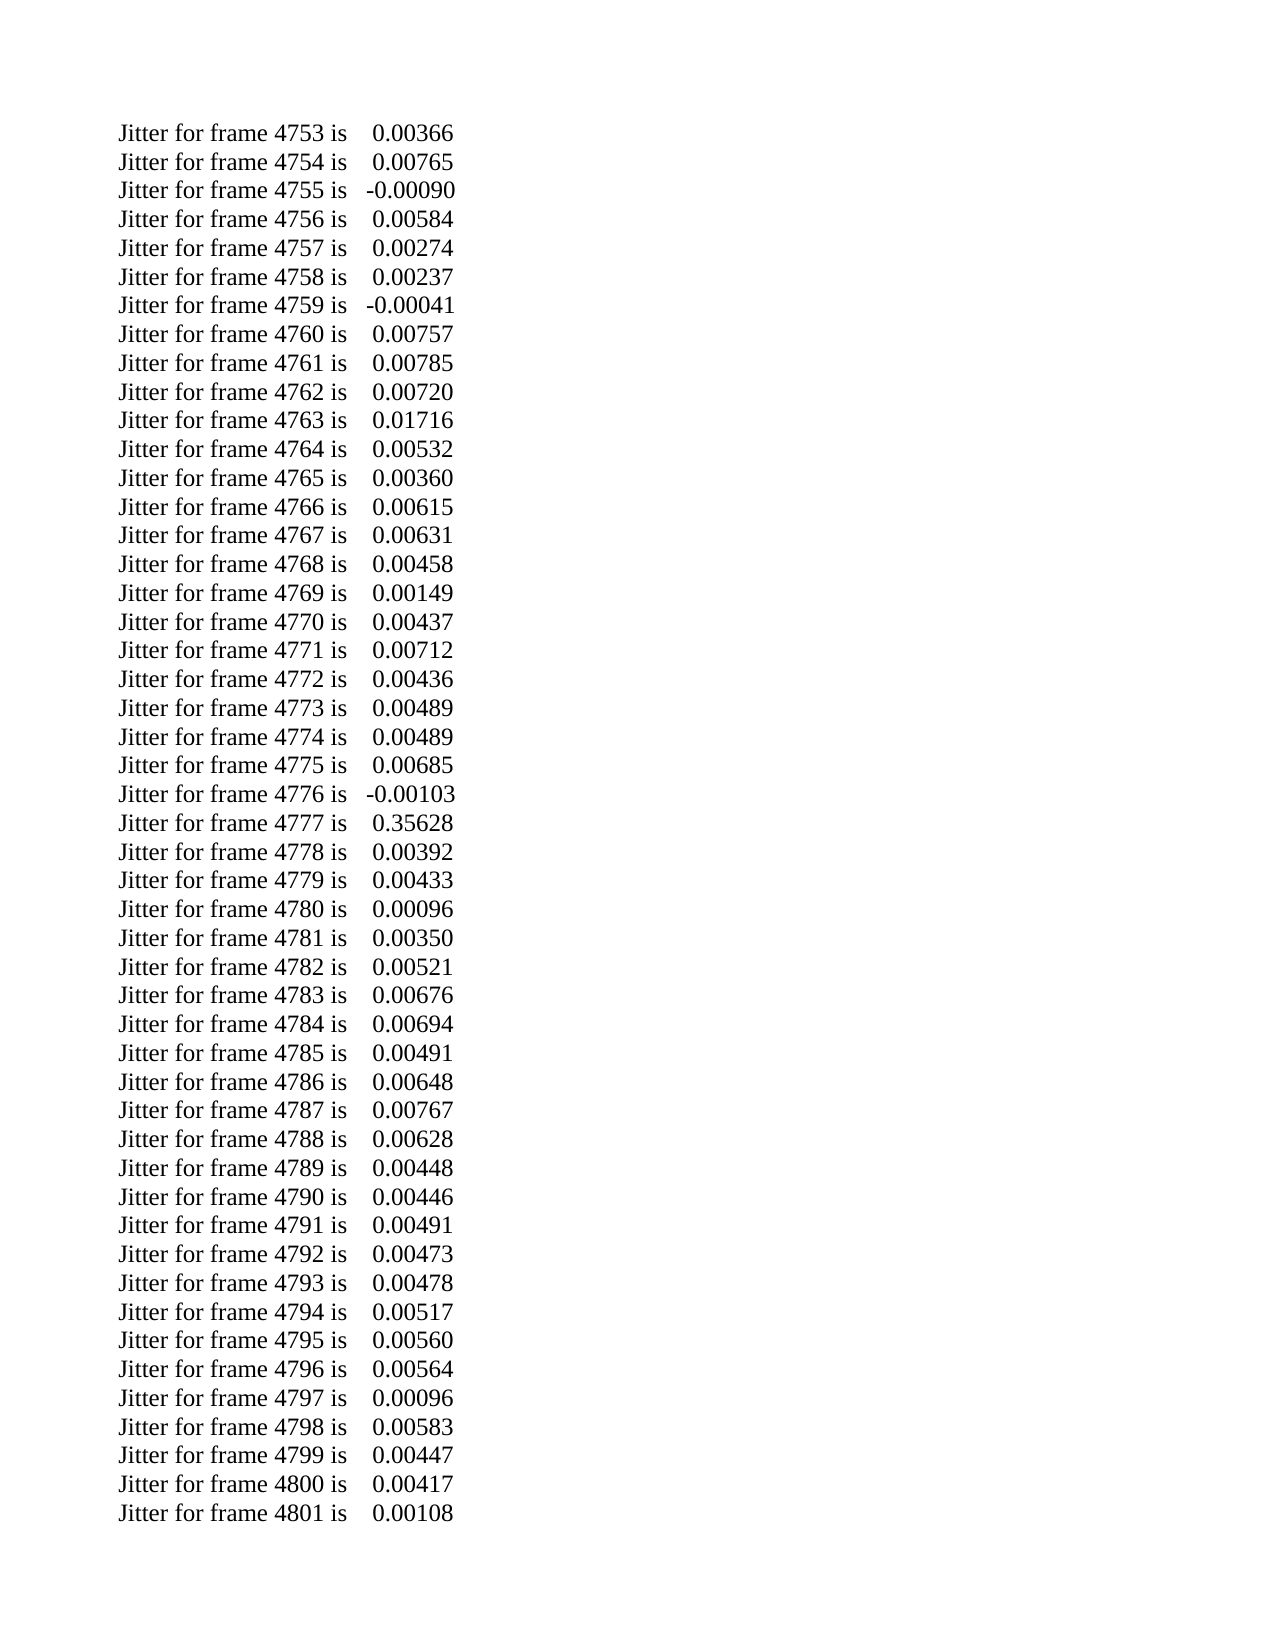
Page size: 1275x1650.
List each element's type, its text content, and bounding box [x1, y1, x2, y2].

text Jitter for frame 4774 is 0.00489 [118, 722, 1157, 751]
text Jitter for frame 4794 is 0.00517 [118, 1297, 1157, 1326]
text Jitter for frame 4799 is 0.00447 [118, 1441, 1157, 1469]
text Jitter for frame 4757 is 0.00274 [118, 233, 1157, 262]
text Jitter for frame 4790 is 0.00446 [118, 1182, 1157, 1211]
text Jitter for frame 4777 is 0.35628 [118, 808, 1157, 837]
text Jitter for frame 4755 is -0.00090 [118, 176, 1157, 204]
text Jitter for frame 4800 is 0.00417 [118, 1469, 1157, 1498]
text Jitter for frame 4764 is 0.00532 [118, 434, 1157, 463]
text Jitter for frame 4783 is 0.00676 [118, 981, 1157, 1009]
text Jitter for frame 4763 is 0.01716 [118, 406, 1157, 434]
text Jitter for frame 4795 is 0.00560 [118, 1326, 1157, 1354]
text Jitter for frame 4798 is 0.00583 [118, 1412, 1157, 1441]
text Jitter for frame 4781 is 0.00350 [118, 923, 1157, 952]
text Jitter for frame 4760 is 0.00757 [118, 319, 1157, 348]
text Jitter for frame 4785 is 0.00491 [118, 1038, 1157, 1067]
text Jitter for frame 4782 is 0.00521 [118, 952, 1157, 981]
text Jitter for frame 4776 is -0.00103 [118, 779, 1157, 808]
text Jitter for frame 4780 is 0.00096 [118, 894, 1157, 923]
text Jitter for frame 4793 is 0.00478 [118, 1268, 1157, 1297]
text Jitter for frame 4788 is 0.00628 [118, 1124, 1157, 1153]
text Jitter for frame 4756 is 0.00584 [118, 204, 1157, 233]
text Jitter for frame 4753 is 0.00366 [118, 118, 1157, 147]
text Jitter for frame 4771 is 0.00712 [118, 636, 1157, 664]
text Jitter for frame 4775 is 0.00685 [118, 751, 1157, 779]
text Jitter for frame 4765 is 0.00360 [118, 463, 1157, 492]
text Jitter for frame 4796 is 0.00564 [118, 1354, 1157, 1383]
text Jitter for frame 4766 is 0.00615 [118, 492, 1157, 521]
text Jitter for frame 4791 is 0.00491 [118, 1211, 1157, 1239]
text Jitter for frame 4773 is 0.00489 [118, 693, 1157, 722]
text Jitter for frame 4767 is 0.00631 [118, 521, 1157, 549]
text Jitter for frame 4768 is 0.00458 [118, 549, 1157, 578]
text Jitter for frame 4769 is 0.00149 [118, 578, 1157, 607]
text Jitter for frame 4761 is 0.00785 [118, 348, 1157, 377]
text Jitter for frame 4786 is 0.00648 [118, 1067, 1157, 1096]
text Jitter for frame 4797 is 0.00096 [118, 1383, 1157, 1412]
text Jitter for frame 4762 is 0.00720 [118, 377, 1157, 406]
text Jitter for frame 4787 is 0.00767 [118, 1096, 1157, 1124]
text Jitter for frame 4770 is 0.00437 [118, 607, 1157, 636]
text Jitter for frame 4784 is 0.00694 [118, 1009, 1157, 1038]
text Jitter for frame 4792 is 0.00473 [118, 1239, 1157, 1268]
text Jitter for frame 4754 is 0.00765 [118, 147, 1157, 176]
text Jitter for frame 4758 is 0.00237 [118, 262, 1157, 291]
text Jitter for frame 4759 is -0.00041 [118, 291, 1157, 319]
text Jitter for frame 4779 is 0.00433 [118, 866, 1157, 894]
text Jitter for frame 4772 is 0.00436 [118, 664, 1157, 693]
text Jitter for frame 4789 is 0.00448 [118, 1153, 1157, 1182]
text Jitter for frame 4778 is 0.00392 [118, 837, 1157, 866]
text Jitter for frame 4801 is 0.00108 [118, 1498, 1157, 1527]
